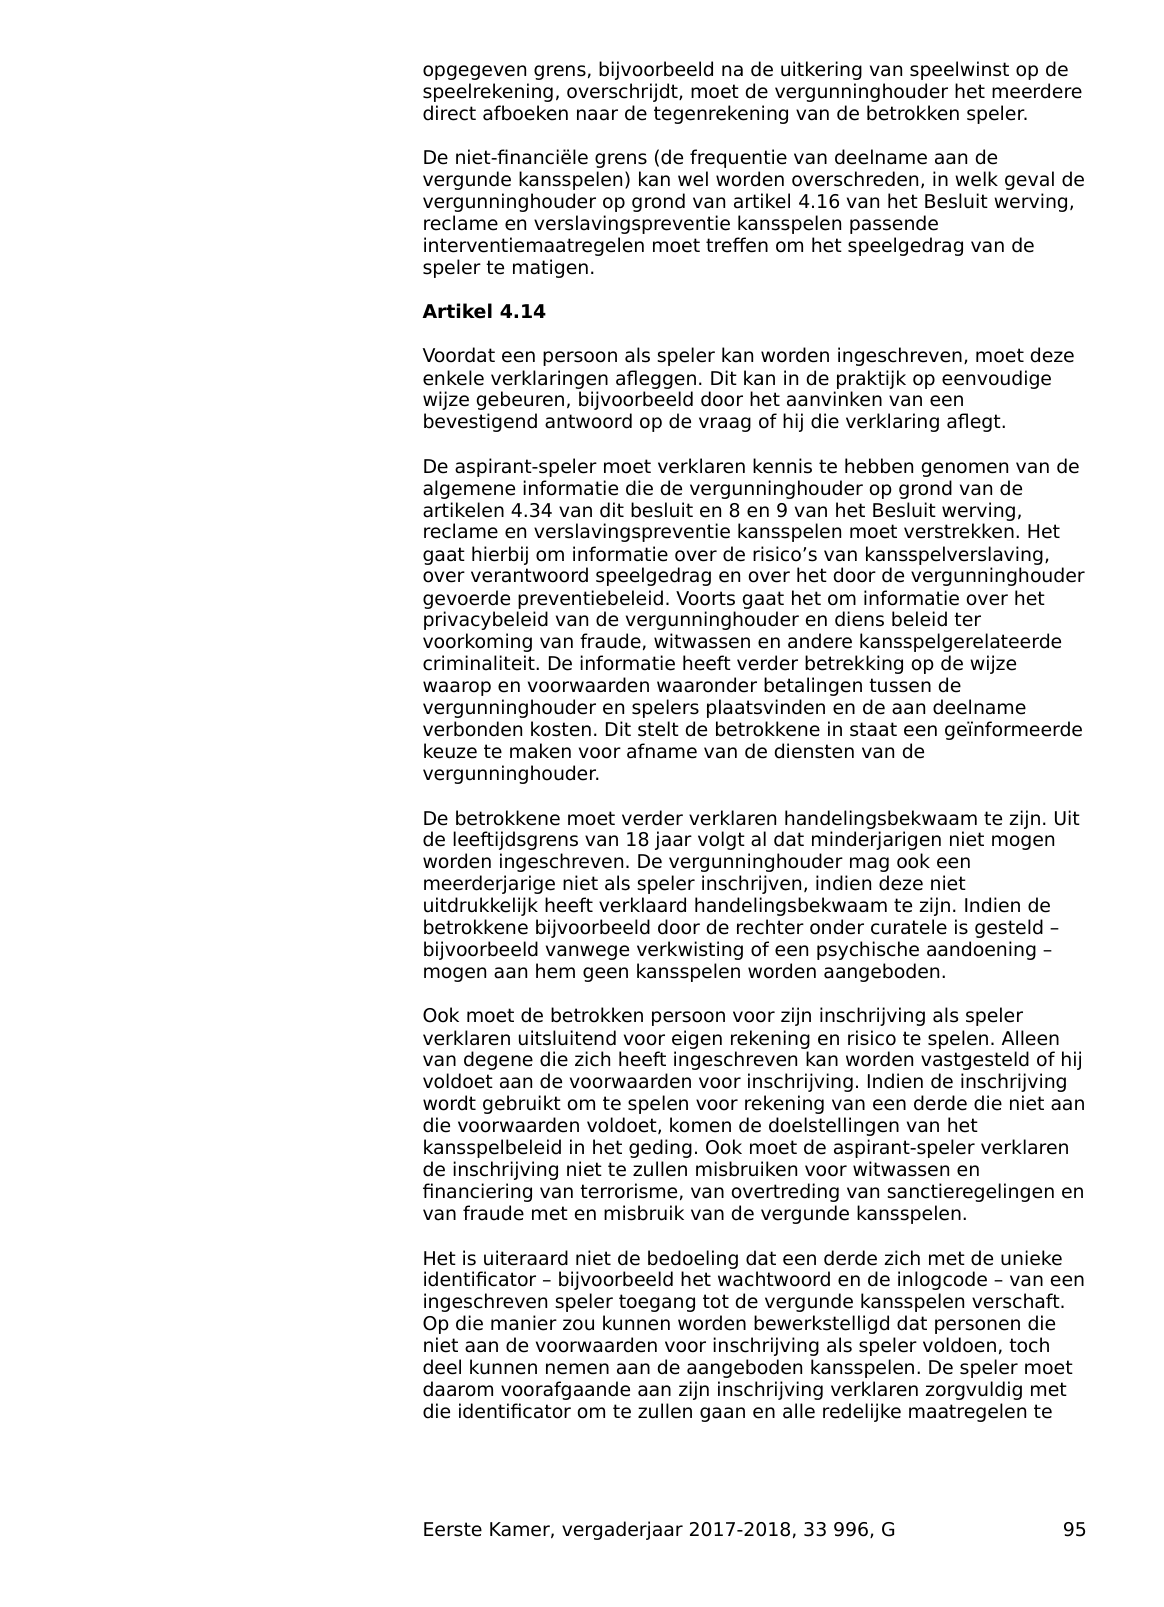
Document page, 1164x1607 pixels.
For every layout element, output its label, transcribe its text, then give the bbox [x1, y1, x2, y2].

text De betrokkene moet verder verklaren handelingsbekwaam te zijn. Uit de leeftijdsgrens van 18 jaar volgt al dat minderjarigen niet mogen worden ingeschreven. De vergunninghouder mag ook een meerderjarige niet als speler inschrijven, indien deze niet uitdrukkelijk heeft verklaard handelingsbekwaam te zijn. Indien de betrokkene bijvoorbeeld door de rechter onder curatele is gesteld – bijvoorbeeld vanwege verkwisting of een psychische aandoening – mogen aan hem geen kansspelen worden aangeboden. [422, 807, 1087, 983]
text Ook moet de betrokken persoon voor zijn inschrijving als speler verklaren uitsluitend voor eigen rekening en risico te spelen. Alleen van degene die zich heeft ingeschreven kan worden vastgesteld of hij voldoet aan de voorwaarden voor inschrijving. Indien de inschrijving wordt gebruikt om te spelen voor rekening van een derde die niet aan die voorwaarden voldoet, komen de doelstellingen van het kansspelbeleid in het geding. Ook moet de aspirant-speler verklaren de inschrijving niet te zullen misbruiken voor witwassen en financiering van terrorisme, van overtreding van sanctieregelingen en van fraude met en misbruik van de vergunde kansspelen. [422, 1005, 1087, 1225]
text De niet-financiële grens (de frequentie van deelname aan de vergunde kansspelen) kan wel worden overschreden, in welk geval de vergunninghouder op grond van artikel 4.16 van het Besluit werving, reclame en verslavingspreventie kansspelen passende interventiemaatregelen moet treffen om het speelgedrag van de speler te matigen. [422, 147, 1087, 279]
text opgegeven grens, bijvoorbeeld na de uitkering van speelwinst op de speelrekening, overschrijdt, moet de vergunninghouder het meerdere direct afboeken naar de tegenrekening van de betrokken speler. [422, 59, 1087, 125]
text Het is uiteraard niet de bedoeling dat een derde zich met de unieke identificator – bijvoorbeeld het wachtwoord en de inlogcode – van een ingeschreven speler toegang tot de vergunde kansspelen verschaft. Op die manier zou kunnen worden bewerkstelligd dat personen die niet aan de voorwaarden voor inschrijving als speler voldoen, toch deel kunnen nemen aan de aangeboden kansspelen. De speler moet daarom voorafgaande aan zijn inschrijving verklaren zorgvuldig met die identificator om te zullen gaan en alle redelijke maatregelen te [422, 1247, 1087, 1423]
text Voordat een persoon als speler kan worden ingeschreven, moet deze enkele verklaringen afleggen. Dit kan in de praktijk op eenvoudige wijze gebeuren, bijvoorbeeld door het aanvinken van een bevestigend antwoord op de vraag of hij die verklaring aflegt. [422, 345, 1087, 433]
text De aspirant-speler moet verklaren kennis te hebben genomen van de algemene informatie die de vergunninghouder op grond van de artikelen 4.34 van dit besluit en 8 en 9 van het Besluit werving, reclame en verslavingspreventie kansspelen moet verstrekken. Het gaat hierbij om informatie over de risico’s van kansspelverslaving, over verantwoord speelgedrag en over het door de vergunninghouder gevoerde preventiebeleid. Voorts gaat het om informatie over het privacybeleid van de vergunninghouder en diens beleid ter voorkoming van fraude, witwassen en andere kansspelgerelateerde criminaliteit. De informatie heeft verder betrekking op de wijze waarop en voorwaarden waaronder betalingen tussen de vergunninghouder en spelers plaatsvinden en de aan deelname verbonden kosten. Dit stelt de betrokkene in staat een geïnformeerde keuze te maken voor afname van de diensten van de vergunninghouder. [422, 456, 1087, 785]
subtitle Artikel 4.14 [422, 301, 1087, 323]
